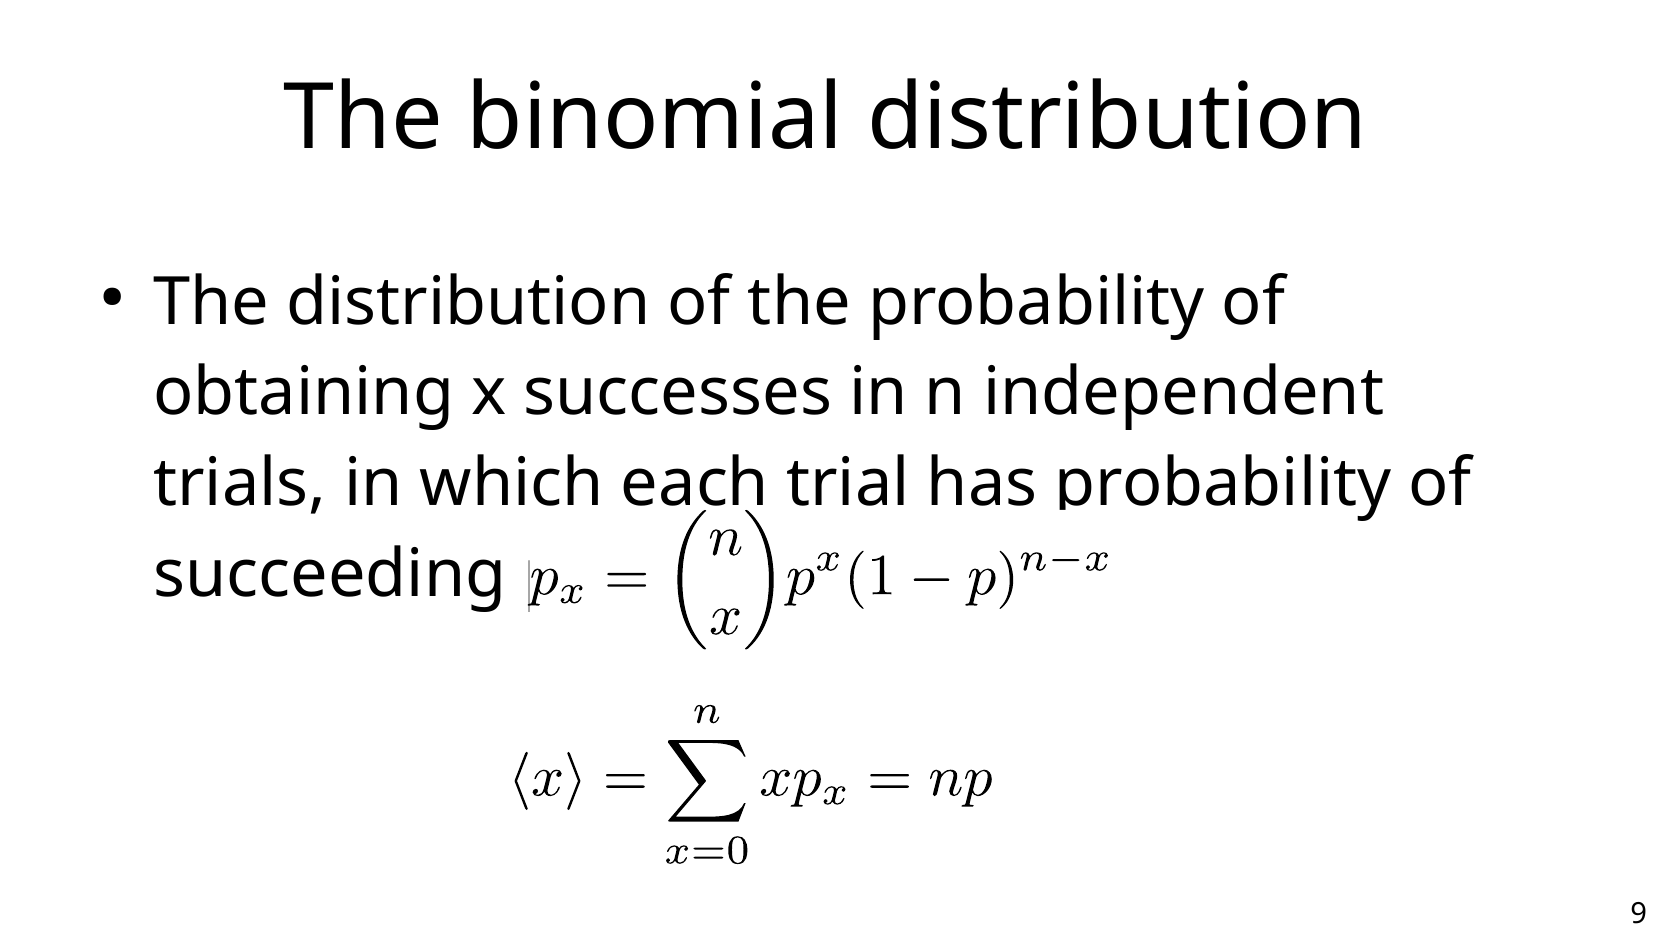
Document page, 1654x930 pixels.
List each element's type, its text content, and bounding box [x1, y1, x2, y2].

title The binomial distribution [82, 1, 1571, 225]
list The distribution of the probability of obtaining x successes in n independent trials, in which each trial has probability of succeeding p [82, 252, 1571, 793]
text_box [508, 704, 993, 865]
text_box [527, 509, 1111, 650]
